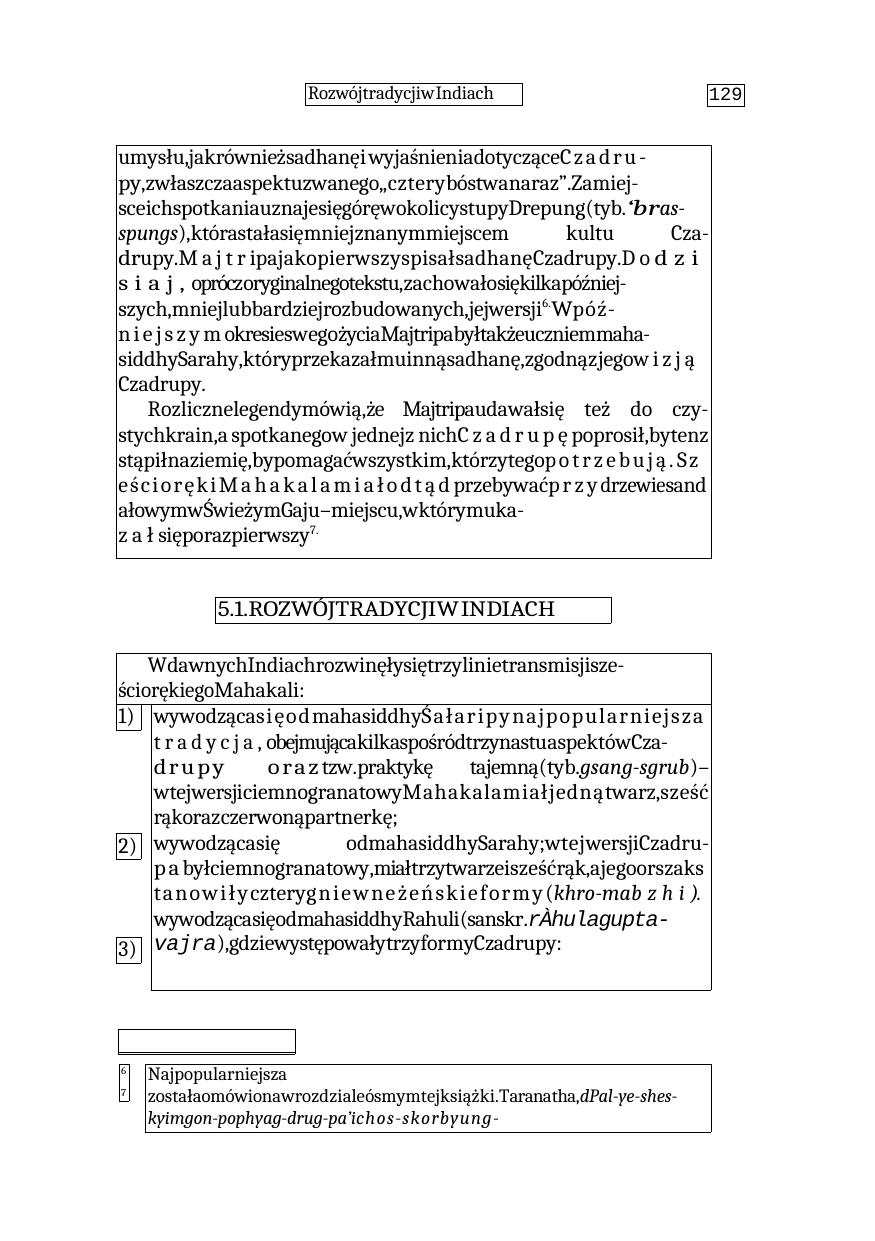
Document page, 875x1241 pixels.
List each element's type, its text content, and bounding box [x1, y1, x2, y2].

text 5.1.ROZWÓJTRADYCJIWINDIACH [218, 598, 611, 622]
text 129 [709, 85, 744, 106]
text 6 [121, 1065, 129, 1077]
text Rozlicznelegendymówią,że Majtripaudawałsię też do czy-stychkrain,aspotkanegowjednejznichCzadrupępoprosił,bytenzstąpiłnaziemię,bypomagaćwszystkim,którzytegopotrzebują.SześciorękiMahakalamiałodtądprzebywaćprzydrzewiesandałowymwŚwieżymGaju–miejscu,wktórymuka-załsięporazpierwszy7. [118, 397, 709, 548]
text 7 [121, 1087, 129, 1099]
text umysłu,jakrównieżsadhanęiwyjaśnieniadotycząceCzadru-py,zwłaszczaaspektuzwanego„czterybóstwanaraz”.Zamiej-sceichspotkaniauznajesięgóręwokolicystupyDrepung(tyb.‘bras-spungs),którastałasięmniejznanymmiejscem kultu Cza-drupy.MajtripajakopierwszyspisałsadhanęCzadrupy.Dodzisiaj,opróczoryginalnegotekstu,zachowałosiękilkapóźniej-szych,mniejlubbardziejrozbudowanych,jejwersji6.Wpóź-niejszymokresieswegożyciaMajtripabyłtakżeuczniemmaha-siddhySarahy,któryprzekazałmuinnąsadhanę,zgodnązjegowizjąCzadrupy. [118, 146, 709, 397]
text wywodzącasięodmahasiddhyŚałaripynajpopularniejszatradycja,obejmującakilkaspośródtrzynastuaspektówCza-drupy oraztzw.praktykę tajemną(tyb.gsang-sgrub)–wtejwersjiciemnogranatowyMahakalamiałjednątwarz,sześćrąkorazczerwonąpartnerkę; [153, 705, 709, 830]
text 1) [118, 705, 141, 729]
text 2) [118, 834, 141, 858]
text wywodzącasię odmahasiddhySarahy;wtejwersjiCzadru-pabyłciemnogranatowy,miałtrzytwarzeisześćrąk,ajegoorszakstanowiłyczterygniewneżeńskieformy(khro-mabzhi). [153, 830, 709, 906]
text 3) [118, 938, 141, 961]
text WdawnychIndiachrozwinęłysiętrzylinietransmisjisze-ściorękiegoMahakali: [118, 654, 709, 703]
text Najpopularniejsza zostałaomówionawrozdzialeósmymtejksiążki.Taranatha,dPal-ye-shes-kyimgon-pophyag-drug-pa’ichos-skorbyung- [148, 1065, 709, 1129]
text RozwójtradycjiwIndiach [308, 84, 522, 104]
text wywodzącasięodmahasiddhyRahuli(sanskr.rÀhulagupta-vajra),gdziewystępowałytrzyformyCzadrupy: [153, 907, 708, 957]
